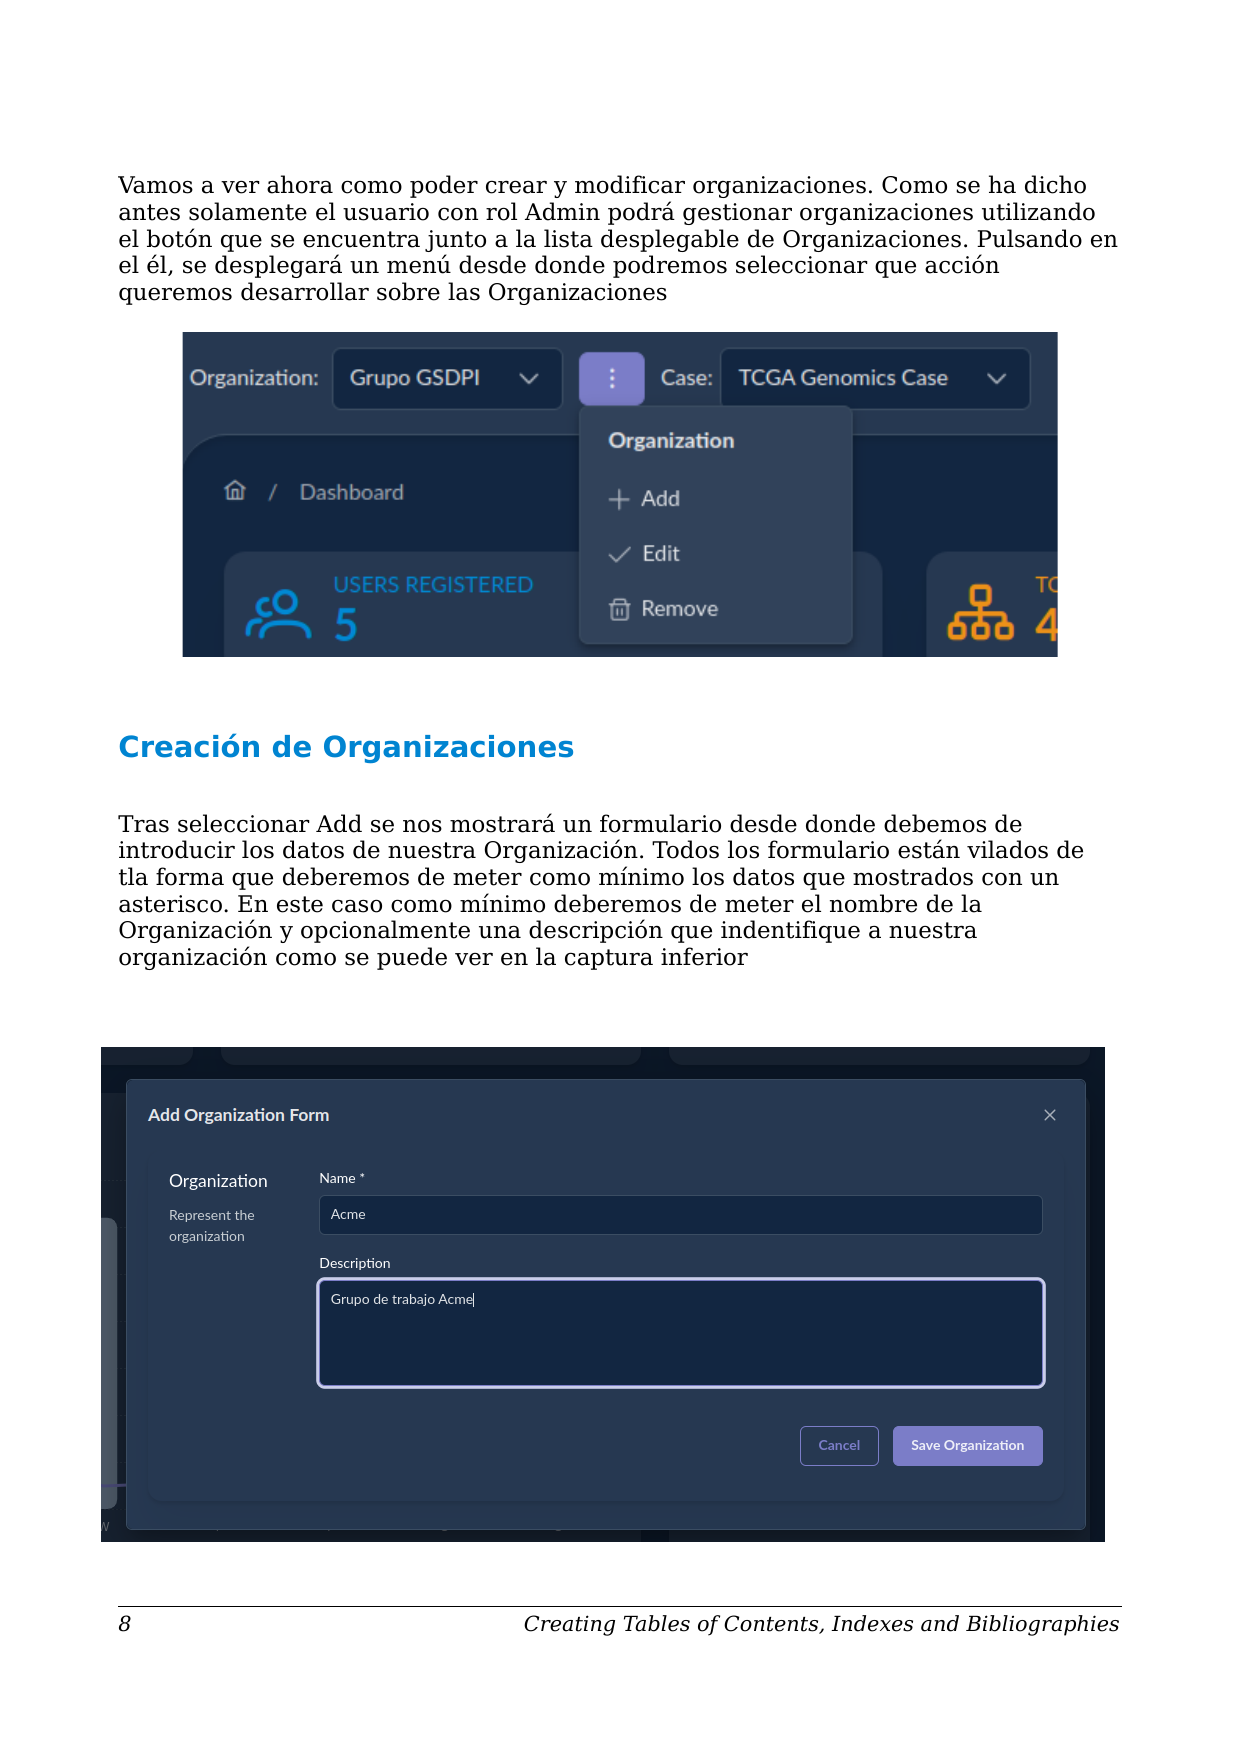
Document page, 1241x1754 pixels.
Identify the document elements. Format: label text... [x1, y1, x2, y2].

picture [182, 332, 1058, 657]
text Vamos a ver ahora como poder crear y modificar organizaciones. Como se ha dicho antes solamente el usuario con rol Admin podrá gestionar organizaciones utilizando el botón que se encuentra junto a la lista desplegable de Organizaciones. Pulsando en el él, se desplegará un menú desde donde podremos seleccionar que acción queremos desarrollar sobre las Organizaciones [118, 173, 1122, 333]
text Tras seleccionar Add se nos mostrará un formulario desde donde debemos de introducir los datos de nuestra Organización. Todos los formulario están vilados de tla forma que deberemos de meter como mínimo los datos que mostrados con un asterisco. En este caso como mínimo deberemos de meter el nombre de la Organización y opcionalmente una descripción que indentifique a nuestra organización como se puede ver en la captura inferior [118, 811, 1122, 1024]
subtitle Creación de Organizaciones [118, 731, 1122, 799]
picture [101, 1047, 1105, 1542]
